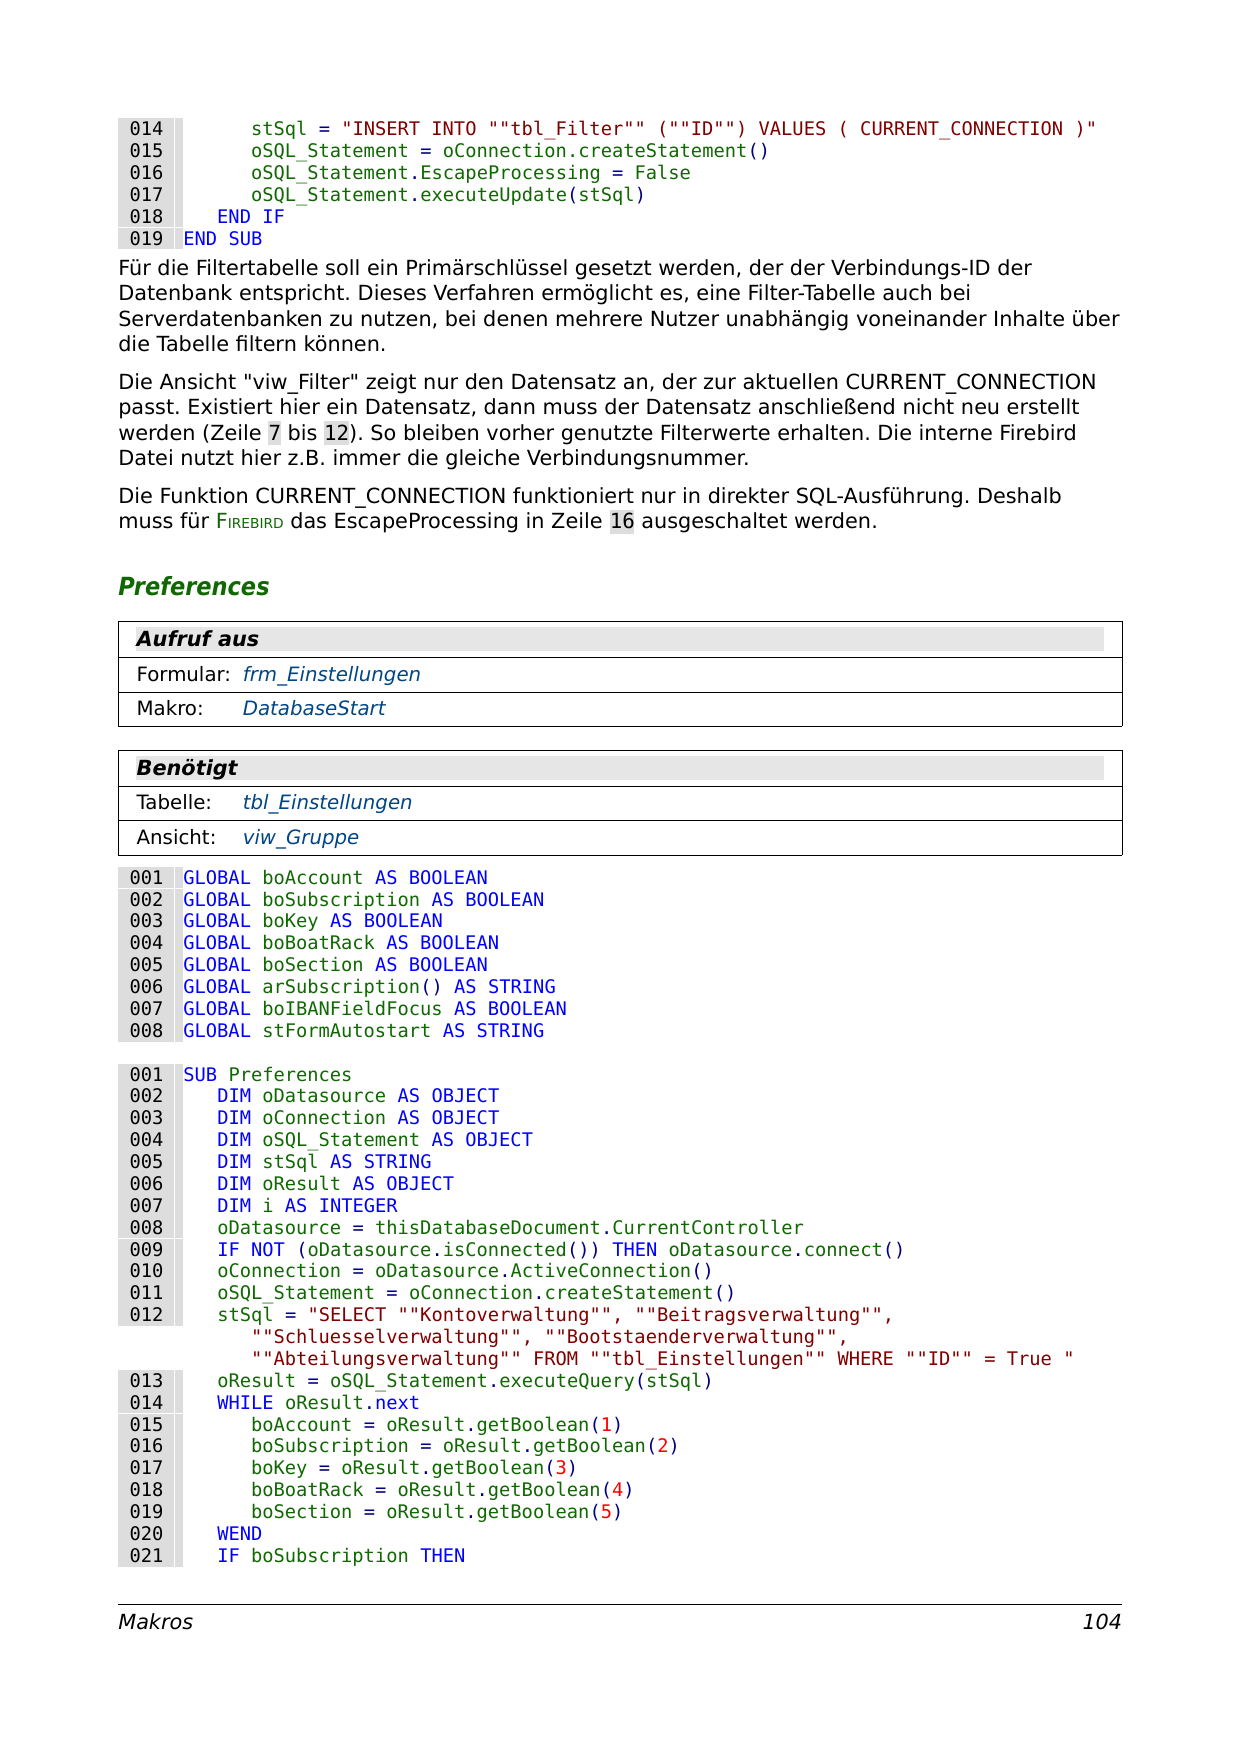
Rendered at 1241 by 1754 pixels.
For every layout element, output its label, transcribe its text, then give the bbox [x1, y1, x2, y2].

list GLOBAL boIBANFieldFocus AS BOOLEAN [183, 998, 1122, 1020]
list GLOBAL boAccount AS BOOLEAN [183, 867, 1122, 888]
list IF boSubscription THEN [183, 1545, 1122, 1567]
list DIM stSql AS STRING [183, 1151, 1122, 1173]
table_cell Ansicht: viw_Gruppe [119, 821, 1122, 855]
list oSQL_Statement.EscapeProcessing = False [183, 162, 1122, 184]
list boAccount = oResult.getBoolean(1) [118, 1413, 1122, 1435]
list DIM oDatasource AS OBJECT [183, 1085, 1122, 1107]
text Die Funktion CURRENT_CONNECTION funktioniert nur in direkter SQL-Ausführung. Deshalb muss für Firebird das EscapeProcessing in Zeile 16 ausgeschaltet werden. [118, 484, 1122, 534]
table_header Aufruf aus [119, 622, 1122, 657]
list GLOBAL stFormAutostart AS STRING [118, 1020, 1122, 1063]
list IF NOT (oDatasource.isConnected()) THEN oDatasource.connect() [118, 1238, 1122, 1260]
list boKey = oResult.getBoolean(3) [183, 1457, 1122, 1479]
list boSubscription = oResult.getBoolean(2) [183, 1435, 1122, 1457]
list oSQL_Statement = oConnection.createStatement() [183, 1282, 1122, 1304]
text Die Ansicht "viw_Filter" zeigt nur den Datensatz an, der zur aktuellen CURRENT_CONNECTION passt. Existiert hier ein Datensatz, dann muss der Datensatz anschließend nicht neu erstellt werden (Zeile 7 bis 12). So bleiben vorher genutzte Filterwerte erhalten. Die interne Firebird Datei nutzt hier z.B. immer die gleiche Verbindungsnummer. [118, 370, 1122, 471]
list GLOBAL arSubscription() AS STRING [183, 976, 1122, 998]
list END SUB [118, 227, 1122, 249]
subtitle Preferences [118, 572, 1122, 602]
list oSQL_Statement.executeUpdate(stSql) [183, 184, 1122, 206]
list GLOBAL boSection AS BOOLEAN [183, 954, 1122, 976]
list DIM oResult AS OBJECT [183, 1173, 1122, 1195]
list DIM i AS INTEGER [183, 1195, 1122, 1217]
list oResult = oSQL_Statement.executeQuery(stSql) [183, 1370, 1122, 1392]
list boBoatRack = oResult.getBoolean(4) [183, 1479, 1122, 1501]
list GLOBAL boSubscription AS BOOLEAN [118, 888, 1122, 910]
table_cell Formular: frm_Einstellungen [119, 658, 1122, 692]
list DIM oSQL_Statement AS OBJECT [183, 1129, 1122, 1151]
list GLOBAL boBoatRack AS BOOLEAN [183, 932, 1122, 954]
list SUB Preferences [118, 1063, 1122, 1085]
list GLOBAL boKey AS BOOLEAN [183, 910, 1122, 932]
list oSQL_Statement = oConnection.createStatement() [183, 140, 1122, 162]
list oDatasource = thisDatabaseDocument.CurrentController [183, 1217, 1122, 1238]
list DIM oConnection AS OBJECT [183, 1107, 1122, 1129]
list stSql = "SELECT ""Kontoverwaltung"", ""Beitragsverwaltung"", ""Schluesselverwaltung"", ""Bootstaenderverwaltung"", ""Abteilungsverwaltung"" FROM ""tbl_Einstellungen"" WHERE ""ID"" = True " [118, 1304, 1122, 1370]
list boSection = oResult.getBoolean(5) [183, 1501, 1122, 1523]
table_cell Tabelle: tbl_Einstellungen [119, 787, 1122, 820]
table_cell Makro: DatabaseStart [119, 693, 1122, 726]
list oConnection = oDatasource.ActiveConnection() [183, 1260, 1122, 1282]
list WEND [183, 1523, 1122, 1545]
list END IF [183, 206, 1122, 227]
list stSql = "INSERT INTO ""tbl_Filter"" (""ID"") VALUES ( CURRENT_CONNECTION )" [183, 118, 1122, 140]
table_header Benötigt [119, 751, 1122, 786]
list WHILE oResult.next [183, 1392, 1122, 1413]
text Für die Filtertabelle soll ein Primärschlüssel gesetzt werden, der der Verbindungs-ID der Datenbank entspricht. Dieses Verfahren ermöglicht es, eine Filter-Tabelle auch bei Serverdatenbanken zu nutzen, bei denen mehrere Nutzer unabhängig voneinander Inhalte über die Tabelle filtern können. [118, 256, 1122, 356]
